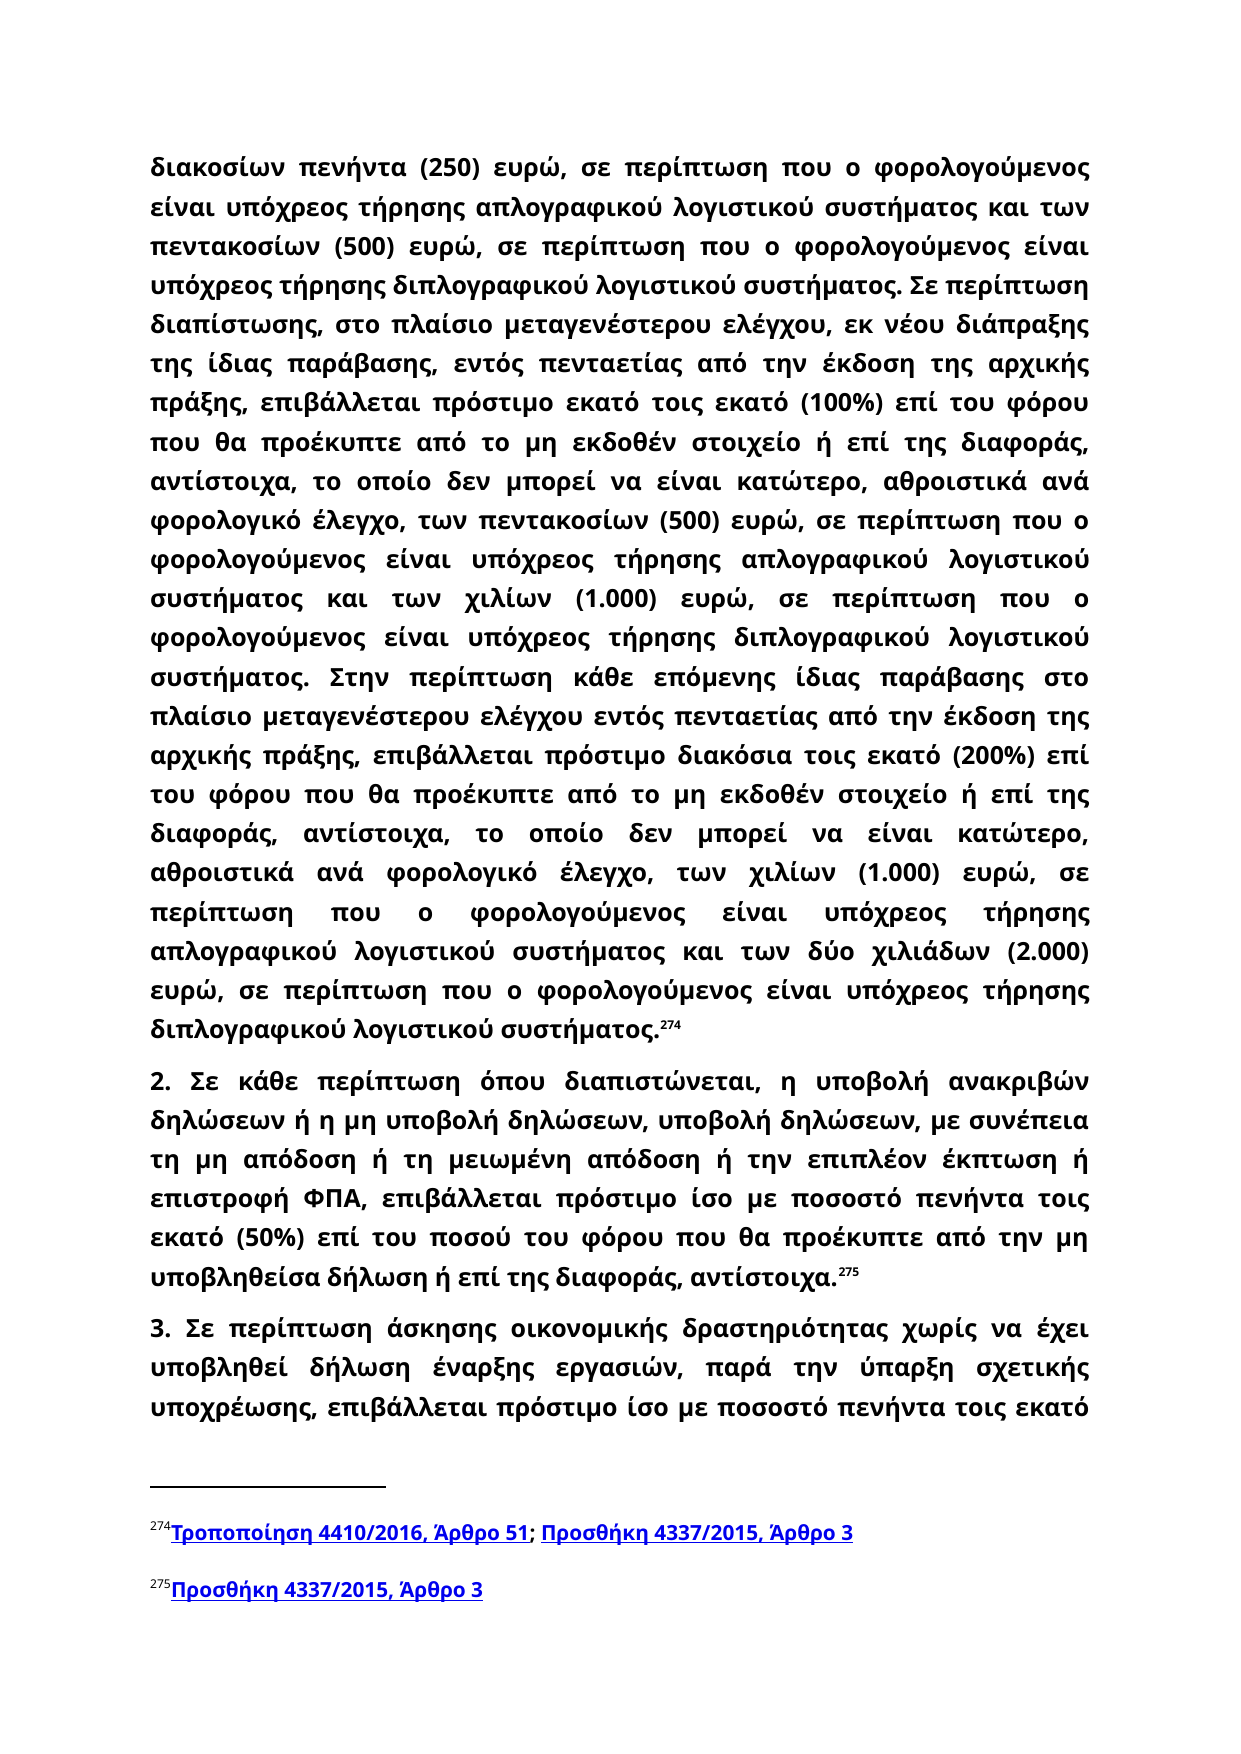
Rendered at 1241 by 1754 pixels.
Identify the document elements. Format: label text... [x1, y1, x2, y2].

text Τροποποίηση 4410/2016, Άρθρο 51; Προσθήκη 4337/2015, Άρθρο 3 [150, 1518, 1090, 1546]
text διακοσίων πενήντα (250) ευρώ, σε περίπτωση που ο φορολογούμενος είναι υπόχρεος τήρησης απλογραφικού λογιστικού συστήματος και των πεντακοσίων (500) ευρώ, σε περίπτωση που ο φορολογούμενος είναι υπόχρεος τήρησης διπλογραφικού λογιστικού συστήματος. Σε περίπτωση διαπίστωσης, στο πλαίσιο μεταγενέστερου ελέγχου, εκ νέου διάπραξης της ίδιας παράβασης, εντός πενταετίας από την έκδοση της αρχικής πράξης, επιβάλλεται πρόστιμο εκατό τοις εκατό (100%) επί του φόρου που θα προέκυπτε από το μη εκδοθέν στοιχείο ή επί της διαφοράς, αντίστοιχα, το οποίο δεν μπορεί να είναι κατώτερο, αθροιστικά ανά φορολογικό έλεγχο, των πεντακοσίων (500) ευρώ, σε περίπτωση που ο φορολογούμενος είναι υπόχρεος τήρησης απλογραφικού λογιστικού συστήματος και των χιλίων (1.000) ευρώ, σε περίπτωση που ο φορολογούμενος είναι υπόχρεος τήρησης διπλογραφικού λογιστικού συστήματος. Στην περίπτωση κάθε επόμενης ίδιας παράβασης στο πλαίσιο μεταγενέστερου ελέγχου εντός πενταετίας από την έκδοση της αρχικής πράξης, επιβάλλεται πρόστιμο διακόσια τοις εκατό (200%) επί του φόρου που θα προέκυπτε από το μη εκδοθέν στοιχείο ή επί της διαφοράς, αντίστοιχα, το οποίο δεν μπορεί να είναι κατώτερο, αθροιστικά ανά φορολογικό έλεγχο, των χιλίων (1.000) ευρώ, σε περίπτωση που ο φορολογούμενος είναι υπόχρεος τήρησης απλογραφικού λογιστικού συστήματος και των δύο χιλιάδων (2.000) ευρώ, σε περίπτωση που ο φορολογούμενος είναι υπόχρεος τήρησης διπλογραφικού λογιστικού συστήματος. [150, 150, 1090, 1046]
text Προσθήκη 4337/2015, Άρθρο 3 [150, 1576, 1090, 1604]
text 2. Σε κάθε περίπτωση όπου διαπιστώνεται, η υποβολή ανακριβών δηλώσεων ή η μη υποβολή δηλώσεων, υποβολή δηλώσεων, με συνέπεια τη μη απόδοση ή τη μειωμένη απόδοση ή την επιπλέον έκπτωση ή επιστροφή ΦΠΑ, επιβάλλεται πρόστιμο ίσο με ποσοστό πενήντα τοις εκατό (50%) επί του ποσού του φόρου που θα προέκυπτε από την μη υποβληθείσα δήλωση ή επί της διαφοράς, αντίστοιχα. [150, 1063, 1090, 1293]
text 3. Σε περίπτωση άσκησης οικονομικής δραστηριότητας χωρίς να έχει υποβληθεί δήλωση έναρξης εργασιών, παρά την ύπαρξη σχετικής υποχρέωσης, επιβάλλεται πρόστιμο ίσο με ποσοστό πενήντα τοις εκατό [150, 1311, 1090, 1423]
